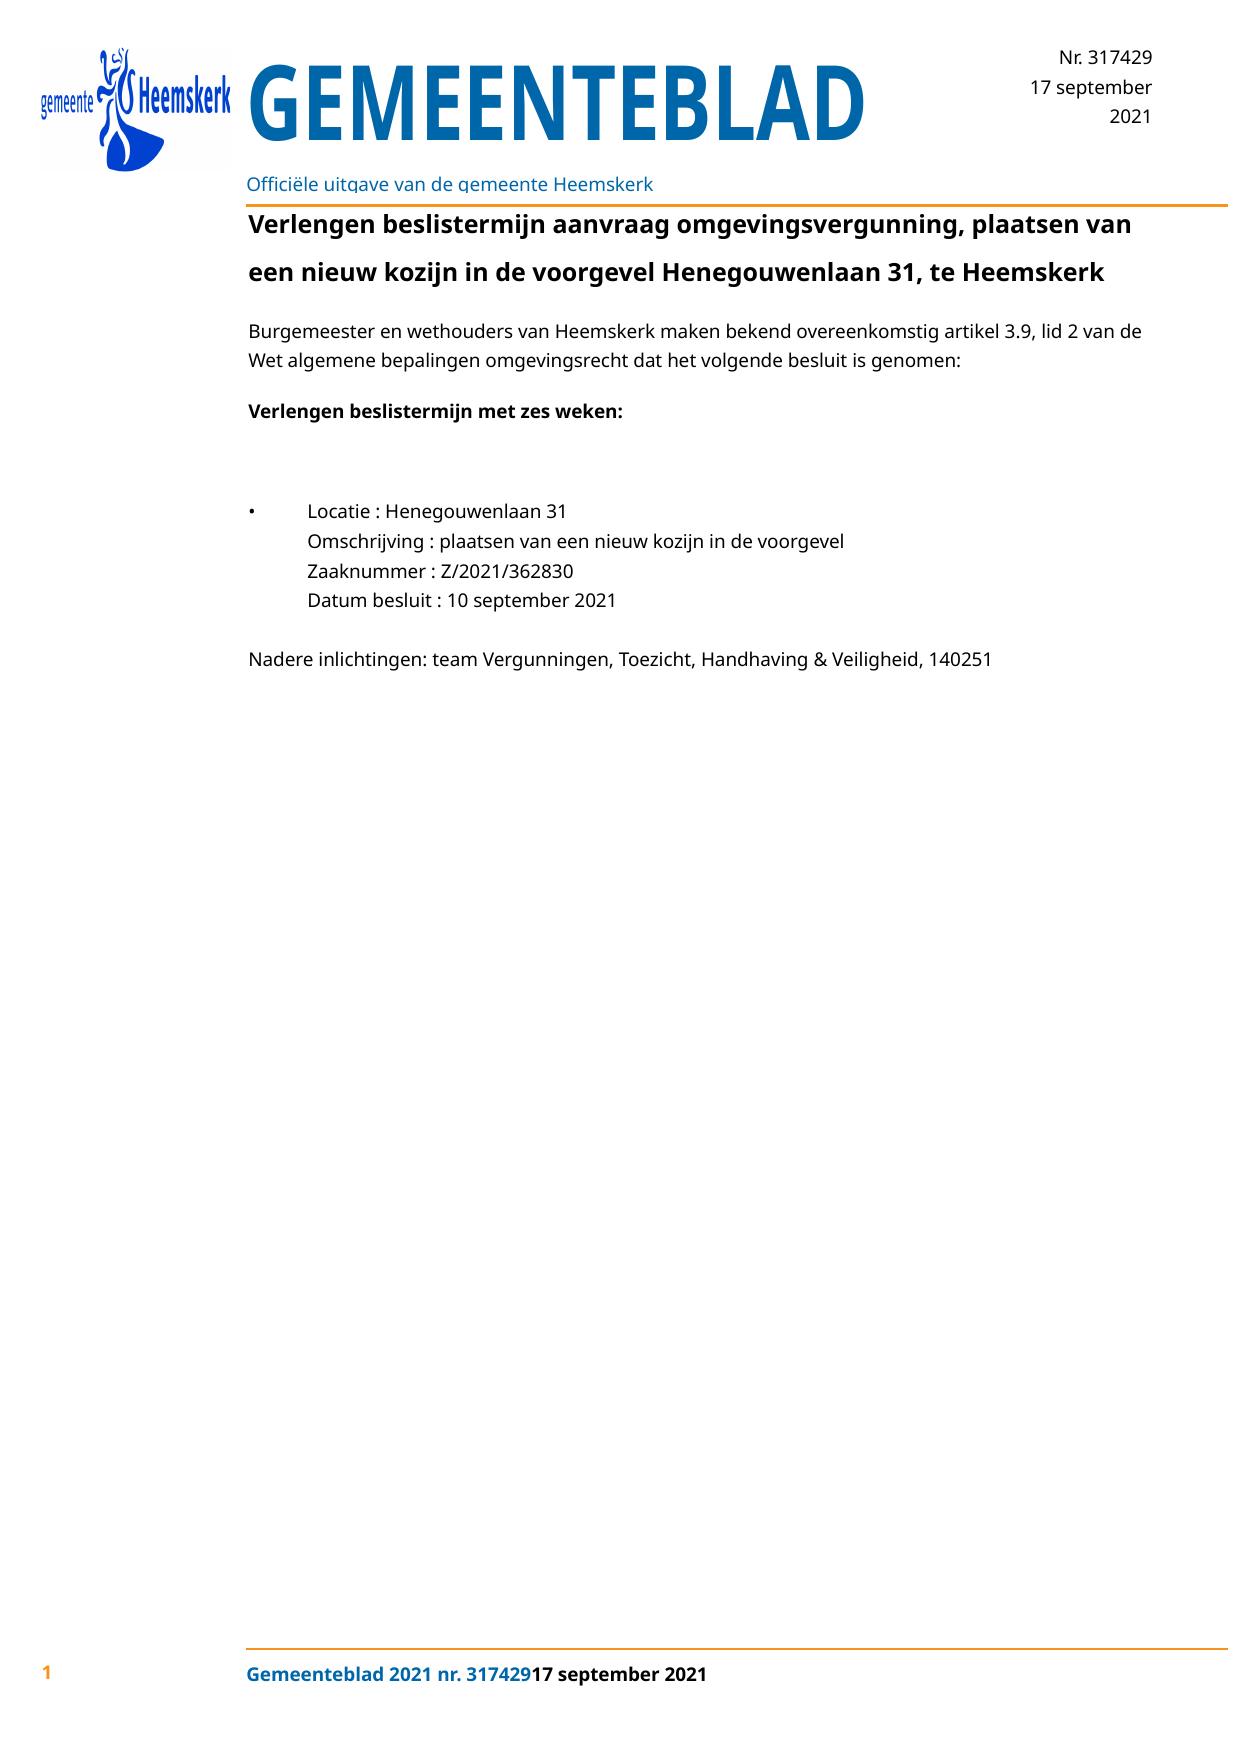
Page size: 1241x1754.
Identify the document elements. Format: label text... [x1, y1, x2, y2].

text Verlengen beslistermijn met zes weken: [248, 398, 1152, 424]
text Verlengen beslistermijn aanvraag omgevingsvergunning, plaatsen van een nieuw kozijn in de voorgevel Henegouwenlaan 31, te Heemskerk [248, 207, 1152, 288]
list Locatie : Henegouwenlaan 31 [248, 499, 1152, 524]
picture [41, 47, 231, 172]
list Zaaknummer : Z/2021/362830 [248, 558, 1152, 584]
text Nadere inlichtingen: team Vergunningen, Toezicht, Handhaving & Veiligheid, 140251 [248, 647, 1152, 672]
list Datum besluit : 10 september 2021 [248, 587, 1152, 613]
text Burgemeester en wethouders van Heemskerk maken bekend overeenkomstig artikel 3.9, lid 2 van de Wet algemene bepalingen omgevingsrecht dat het volgende besluit is genomen: [248, 318, 1152, 373]
list Omschrijving : plaatsen van een nieuw kozijn in de voorgevel [248, 528, 1152, 554]
